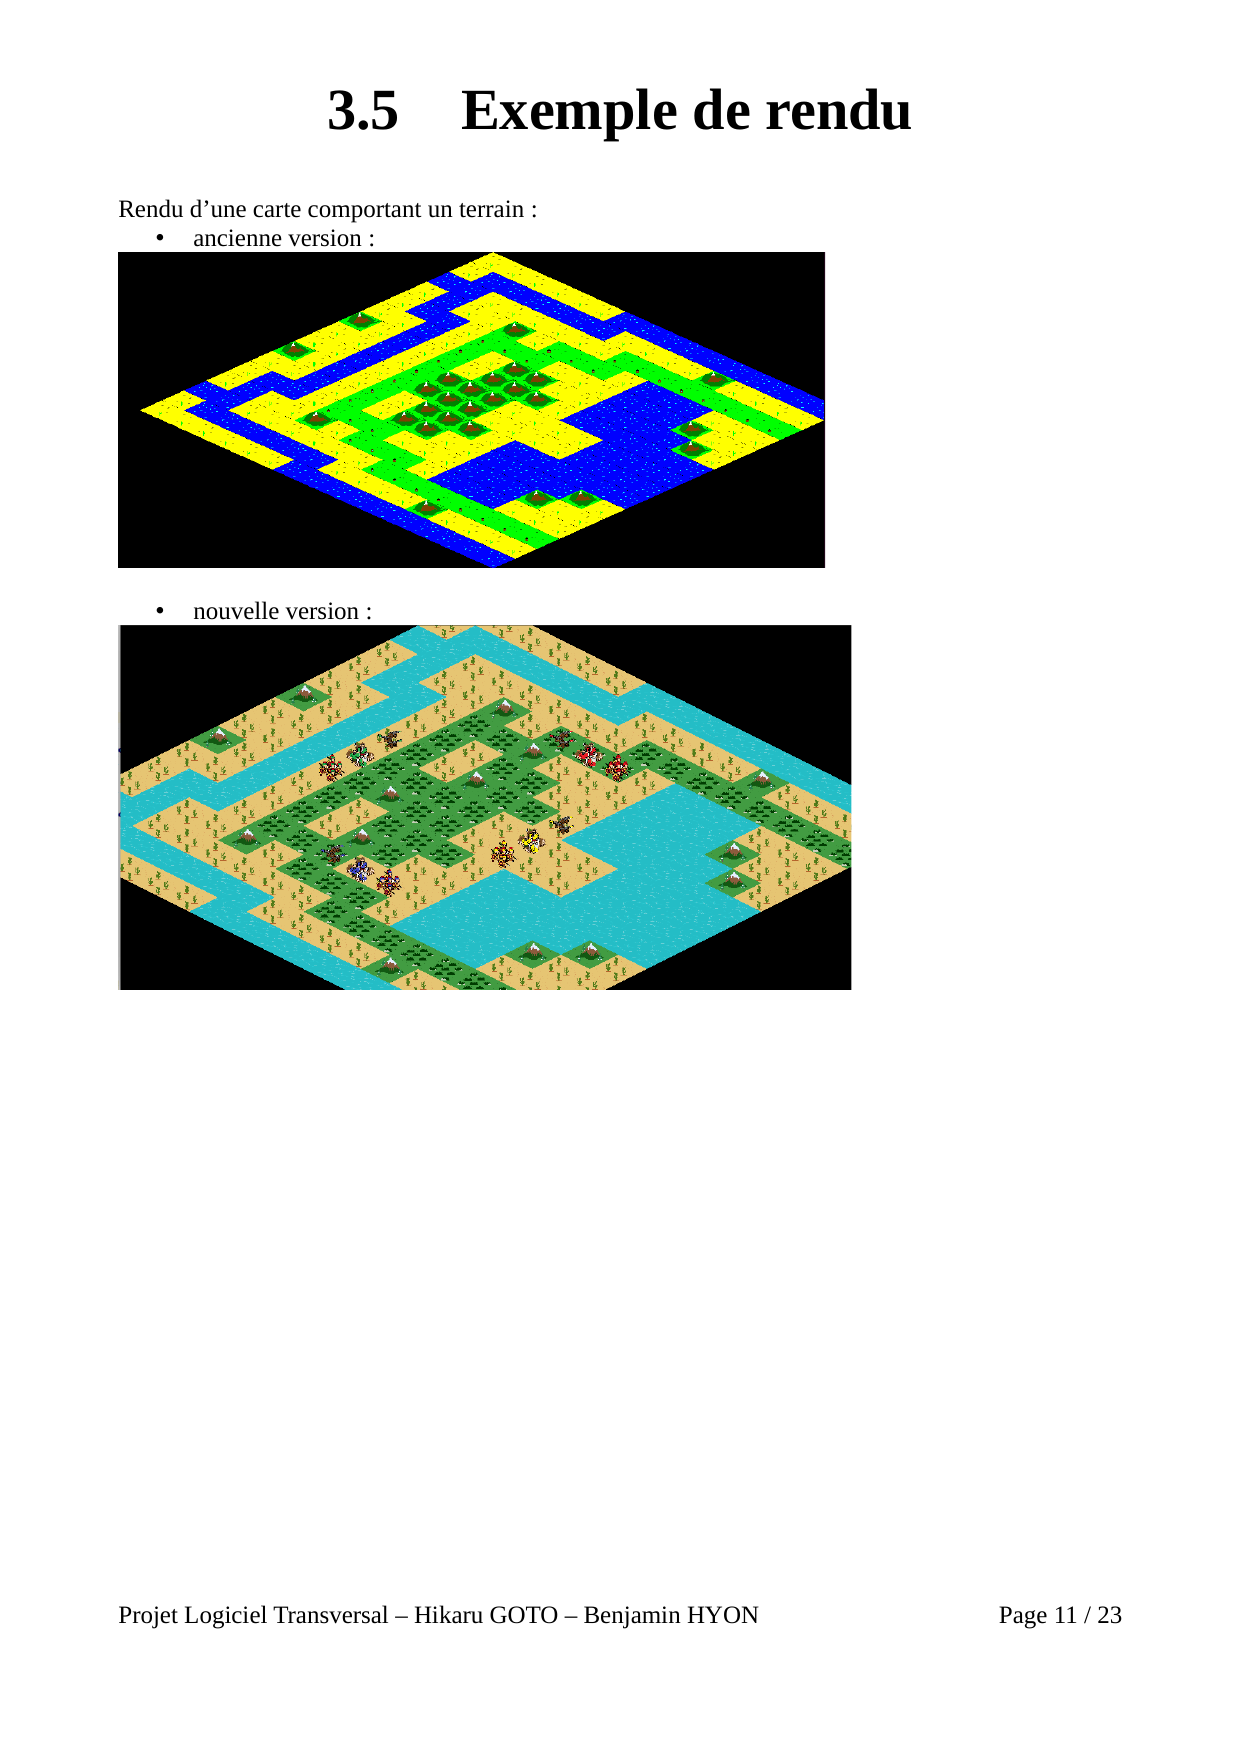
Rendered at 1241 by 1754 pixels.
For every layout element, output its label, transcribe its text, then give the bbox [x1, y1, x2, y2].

text Rendu d’une carte comportant un terrain : [118, 194, 1122, 223]
picture [118, 625, 852, 990]
picture [118, 252, 826, 568]
list ancienne version : [156, 223, 1122, 252]
list nouvelle version : [156, 596, 1122, 625]
subtitle Exemple de rendu [118, 75, 1122, 142]
